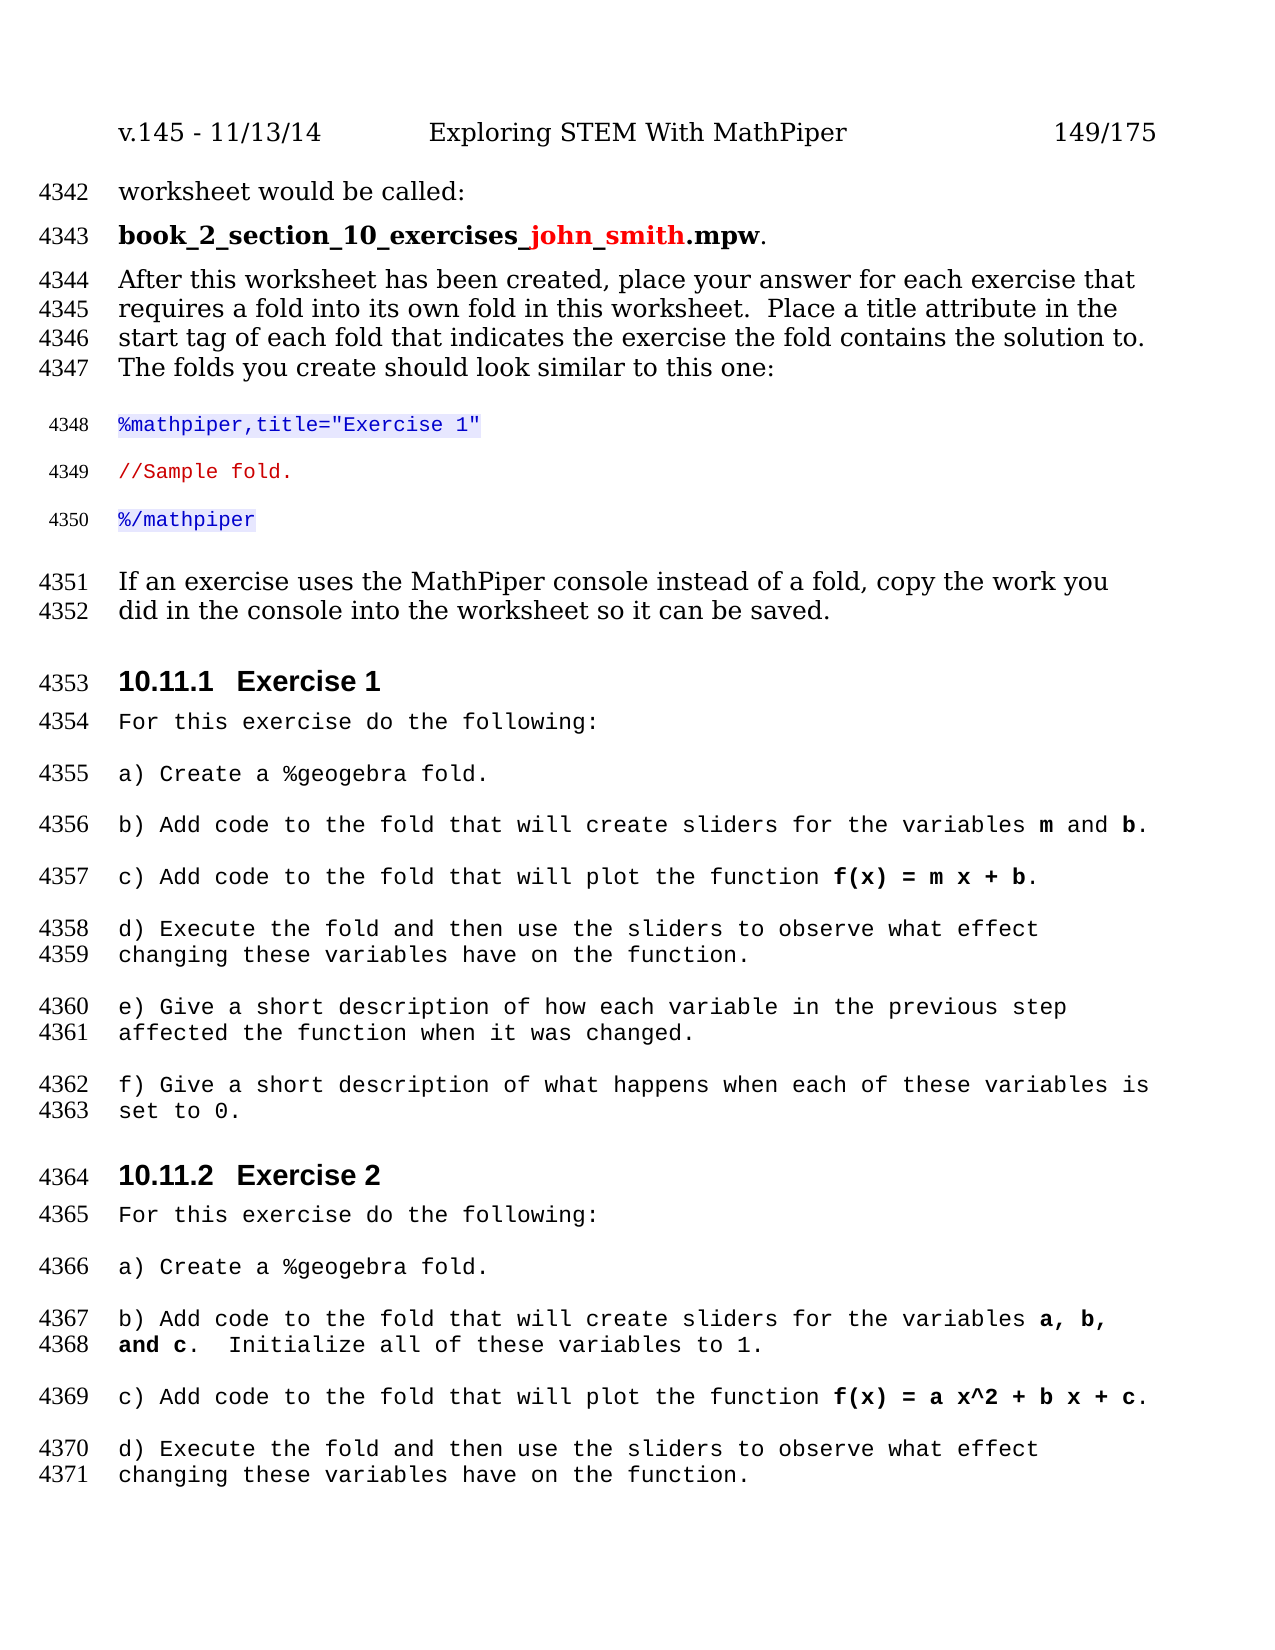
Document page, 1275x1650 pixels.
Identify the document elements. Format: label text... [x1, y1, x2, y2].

text b) Add code to the fold that will create sliders for the variables a, b, and c. Initialize all of these variables to 1. [118, 1307, 1157, 1359]
text book_2_section_10_exercises_john_smith.mpw. [118, 221, 1157, 250]
text %/mathpiper [118, 508, 1157, 532]
subtitle Exercise 1 [118, 664, 1157, 698]
subtitle Exercise 2 [118, 1158, 1157, 1192]
text c) Add code to the fold that will plot the function f(x) = m x + b. [118, 866, 1157, 892]
text If an exercise uses the MathPiper console instead of a fold, copy the work you did in the console into the worksheet so it can be saved. [118, 567, 1157, 625]
text a) Create a %geogebra fold. [118, 762, 1157, 788]
text c) Add code to the fold that will plot the function f(x) = a x^2 + b x + c. [118, 1385, 1157, 1411]
text e) Give a short description of how each variable in the previous step affected the function when it was changed. [118, 995, 1157, 1047]
text %mathpiper,title="Exercise 1" [118, 414, 1157, 438]
text a) Create a %geogebra fold. [118, 1255, 1157, 1281]
text b) Add code to the fold that will create sliders for the variables m and b. [118, 814, 1157, 840]
text worksheet would be called: [118, 177, 1157, 206]
text For this exercise do the following: [118, 1203, 1157, 1229]
text f) Give a short description of what happens when each of these variables is set to 0. [118, 1073, 1157, 1125]
text d) Execute the fold and then use the sliders to observe what effect changing these variables have on the function. [118, 917, 1157, 969]
text d) Execute the fold and then use the sliders to observe what effect changing these variables have on the function. [118, 1437, 1157, 1489]
text //Sample fold. [118, 461, 1157, 485]
text After this worksheet has been created, place your answer for each exercise that requires a fold into its own fold in this worksheet. Place a title attribute in the start tag of each fold that indicates the exercise the fold contains the solution to. The folds you create should look similar to this one: [118, 265, 1157, 382]
text For this exercise do the following: [118, 710, 1157, 736]
